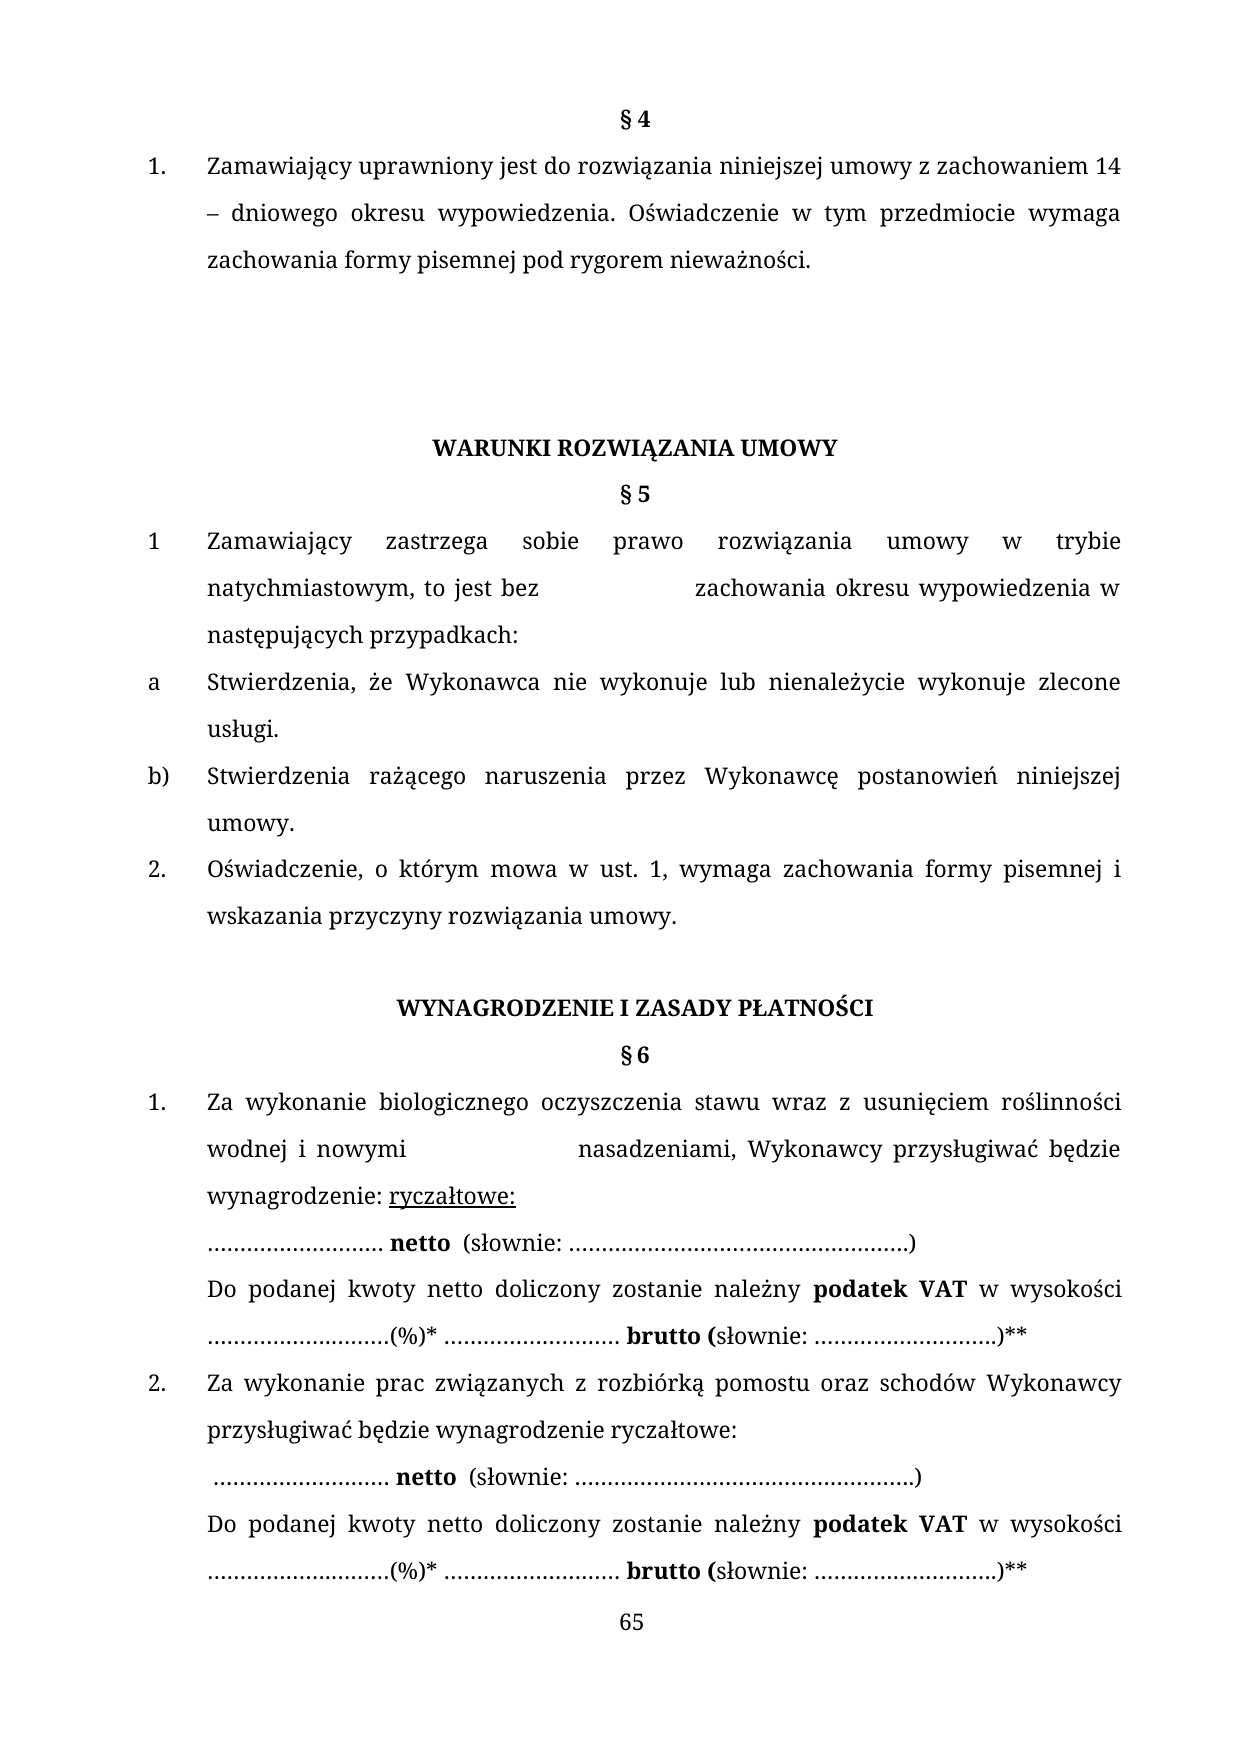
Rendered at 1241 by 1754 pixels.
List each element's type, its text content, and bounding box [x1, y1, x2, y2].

text Do podanej kwoty netto doliczony zostanie należny podatek VAT w wysokości ……………….………(%)* ……………………… brutto (słownie: ……………………….)** [148, 1273, 1122, 1352]
text a Stwierdzenia, że Wykonawca nie wykonuje lub nienależycie wykonuje zlecone usługi. [148, 666, 1122, 744]
text ……………………… netto (słownie: …………………………………………….) [148, 1227, 1122, 1258]
text WARUNKI ROZWIĄZANIA UMOWY [148, 432, 1122, 463]
text 1. Zamawiający uprawniony jest do rozwiązania niniejszej umowy z zachowaniem 14 – dniowego okresu wypowiedzenia. Oświadczenie w tym przedmiocie wymaga zachowania formy pisemnej pod rygorem nieważności. [148, 150, 1122, 275]
text b) Stwierdzenia rażącego naruszenia przez Wykonawcę postanowień niniejszej umowy. [148, 760, 1122, 838]
text Do podanej kwoty netto doliczony zostanie należny podatek VAT w wysokości ……………….………(%)* ……………………… brutto (słownie: ……………………….)** [148, 1508, 1122, 1586]
text § 5 [148, 478, 1122, 510]
text 2. Oświadczenie, o którym mowa w ust. 1, wymaga zachowania formy pisemnej i wskazania przyczyny rozwiązania umowy. [148, 853, 1122, 932]
text WYNAGRODZENIE I ZASADY PŁATNOŚCI [148, 992, 1122, 1023]
text 1 Zamawiający zastrzega sobie prawo rozwiązania umowy w trybie natychmiastowym, to jest bez zachowania okresu wypowiedzenia w następujących przypadkach: [148, 525, 1122, 650]
text § 4 [148, 103, 1122, 135]
text 1. Za wykonanie biologicznego oczyszczenia stawu wraz z usunięciem roślinności wodnej i nowymi nasadzeniami, Wykonawcy przysługiwać będzie wynagrodzenie: ryczałtowe: [148, 1086, 1122, 1211]
text § 6 [148, 1039, 1122, 1070]
text ……………………… netto (słownie: …………………………………………….) [148, 1461, 1122, 1492]
text 2. Za wykonanie prac związanych z rozbiórką pomostu oraz schodów Wykonawcy przysługiwać będzie wynagrodzenie ryczałtowe: [148, 1367, 1122, 1445]
